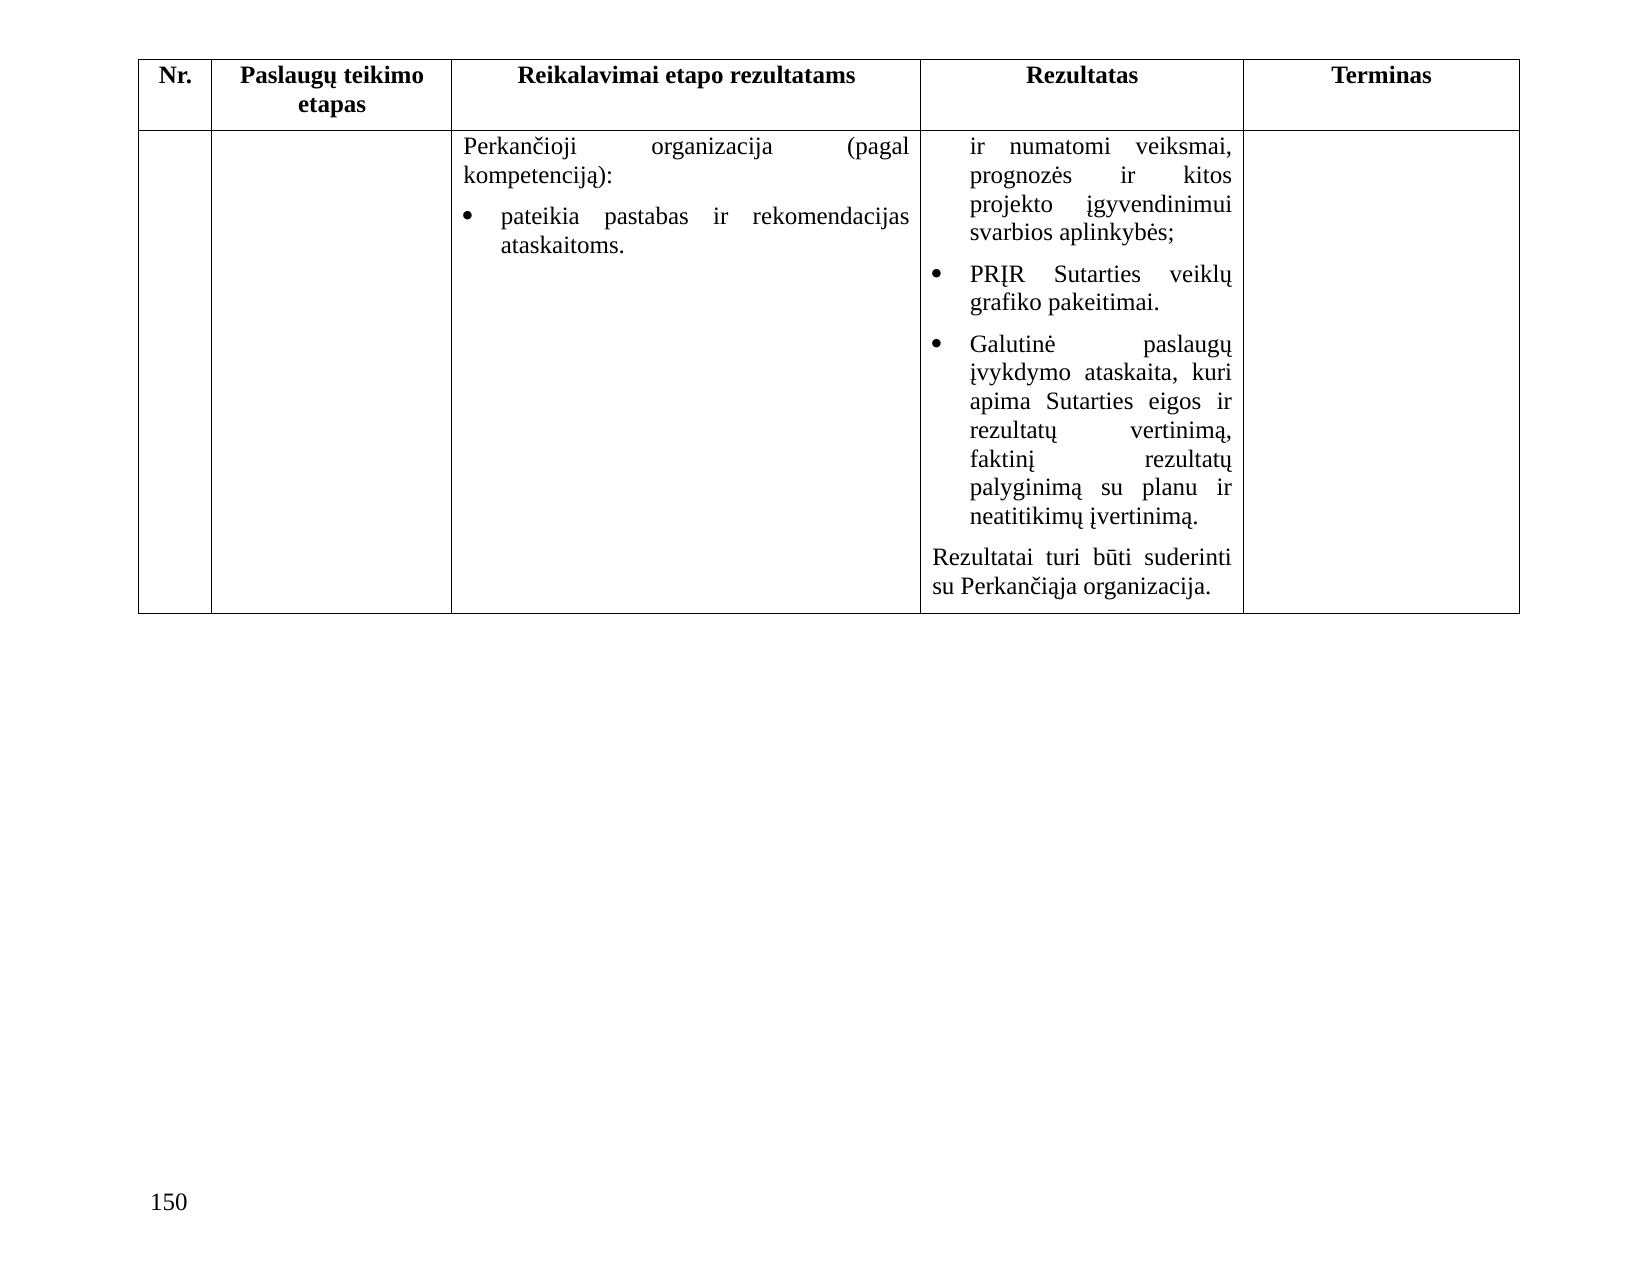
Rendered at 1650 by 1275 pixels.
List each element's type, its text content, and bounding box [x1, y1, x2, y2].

table_header Reikalavimai etapo rezultatams [452, 60, 920, 130]
table_cell [139, 131, 211, 612]
table_header Nr. [139, 60, 211, 130]
table_cell [212, 131, 451, 612]
table_header Terminas [1244, 60, 1519, 130]
table_cell Perkančioji organizacija (pagal kompetenciją): pateikia pastabas ir rekomendacijas ataskaitoms. [452, 131, 920, 612]
table_cell ir numatomi veiksmai, prognozės ir kitos projekto įgyvendinimui svarbios aplinkybės; PRĮR Sutarties veiklų grafiko pakeitimai. Galutinė paslaugų įvykdymo ataskaita, kuri apima Sutarties eigos ir rezultatų vertinimą, faktinį rezultatų palyginimą su planu ir neatitikimų įvertinimą. Rezultatai turi būti suderinti su Perkančiąja organizacija. [921, 131, 1243, 612]
table_header Paslaugų teikimo etapas [212, 60, 451, 130]
table_header Rezultatas [921, 60, 1243, 130]
table_cell [1244, 131, 1519, 612]
